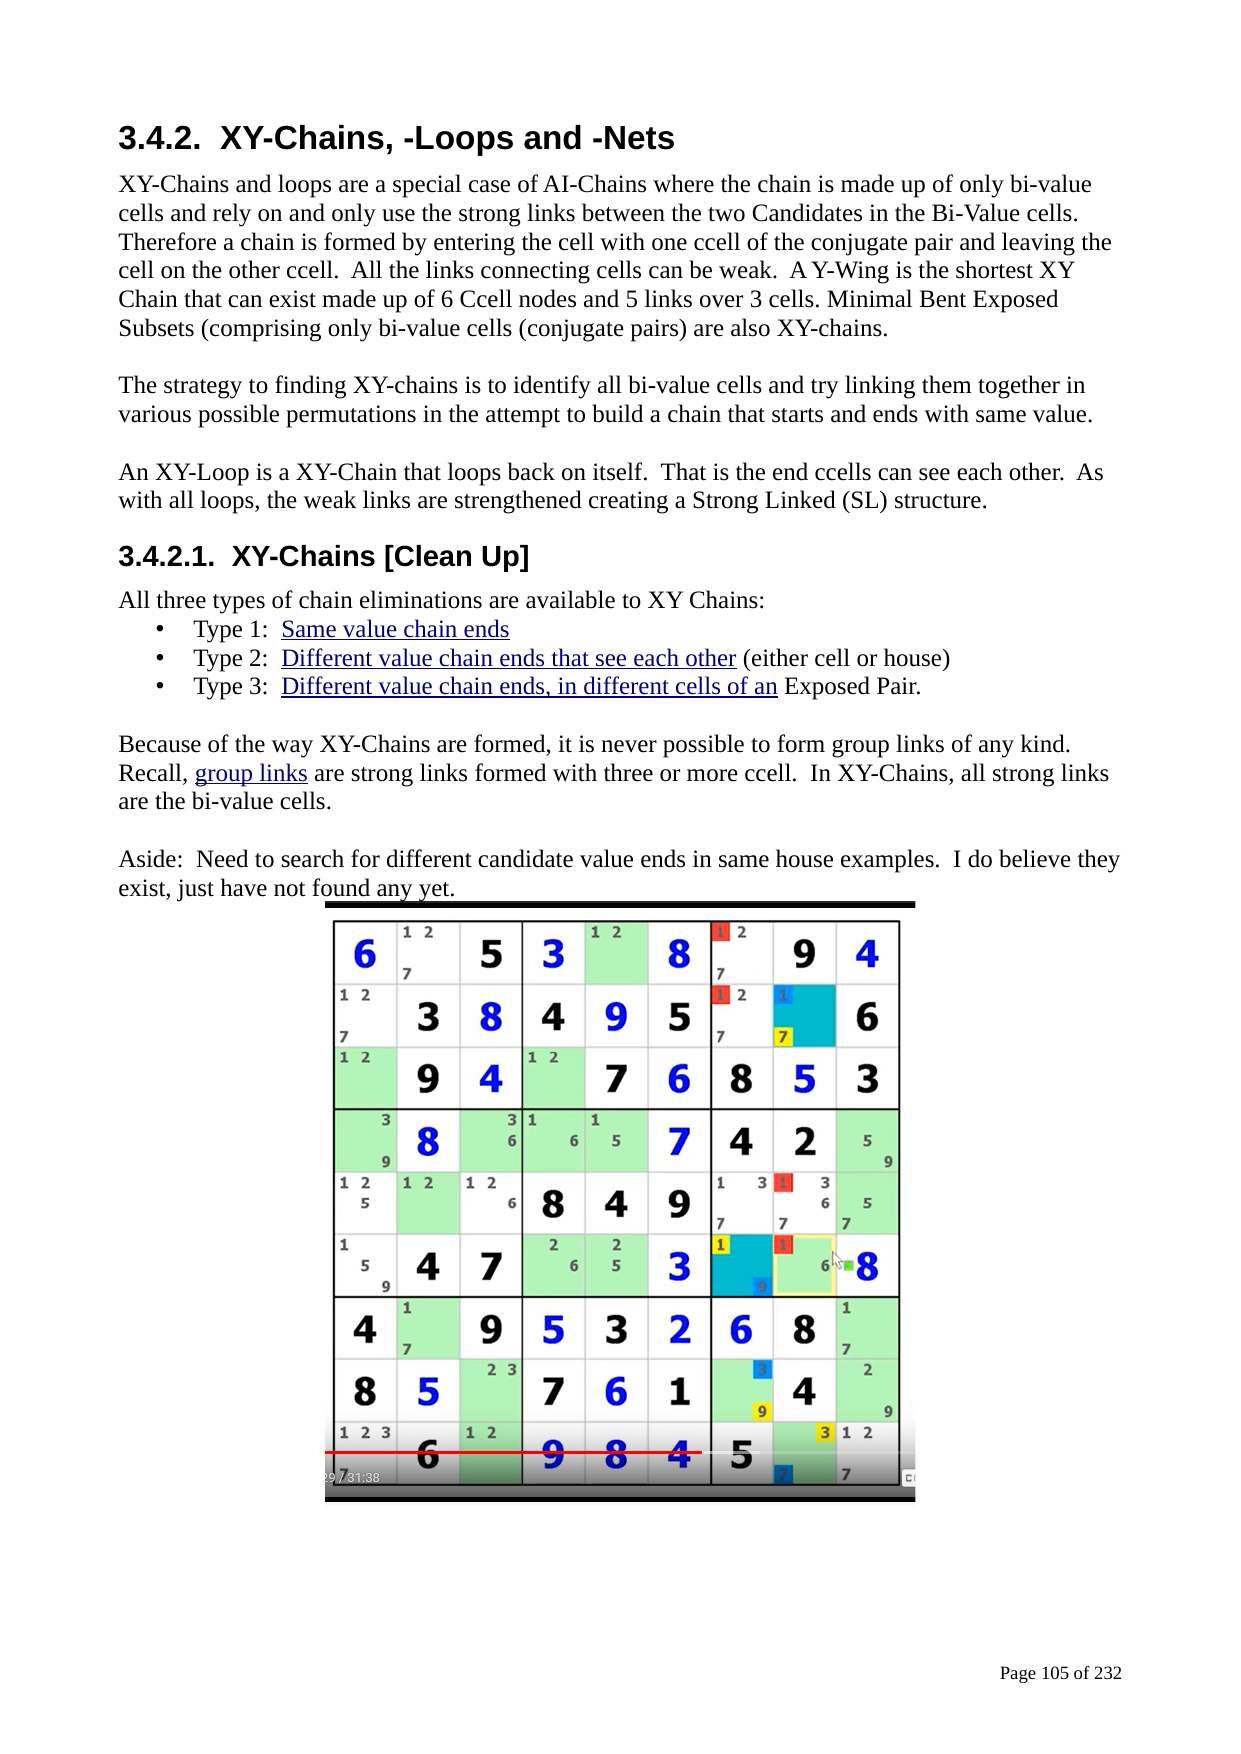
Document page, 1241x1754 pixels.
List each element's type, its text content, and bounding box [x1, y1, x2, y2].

list Type 1: Same value chain ends [156, 614, 1122, 643]
text Because of the way XY-Chains are formed, it is never possible to form group links of any kind. Recall, group links are strong links formed with three or more ccell. In XY-Chains, all strong links are the bi-value cells. [118, 729, 1122, 815]
subtitle XY-Chains, -Loops and -Nets [118, 118, 1122, 157]
text Aside: Need to search for different candidate value ends in same house examples. I do believe they exist, just have not found any yet. [118, 844, 1122, 901]
list Type 2: Different value chain ends that see each other (either cell or house) [156, 643, 1122, 671]
subtitle XY-Chains [Clean Up] [118, 539, 1122, 573]
picture [325, 901, 916, 1506]
text XY-Chains and loops are a special case of AI-Chains where the chain is made up of only bi-value cells and rely on and only use the strong links between the two Candidates in the Bi-Value cells. Therefore a chain is formed by entering the cell with one ccell of the conjugate pair and leaving the cell on the other ccell. All the links connecting cells can be weak. A Y-Wing is the shortest XY Chain that can exist made up of 6 Ccell nodes and 5 links over 3 cells. Minimal Bent Exposed Subsets (comprising only bi-value cells (conjugate pairs) are also XY-chains. [118, 169, 1122, 342]
text All three types of chain eliminations are available to XY Chains: [118, 585, 1122, 614]
text An XY-Loop is a XY-Chain that loops back on itself. That is the end ccells can see each other. As with all loops, the weak links are strengthened creating a Strong Linked (SL) structure. [118, 457, 1122, 514]
list Type 3: Different value chain ends, in different cells of an Exposed Pair. [156, 671, 1122, 700]
text The strategy to finding XY-chains is to identify all bi-value cells and try linking them together in various possible permutations in the attempt to build a chain that starts and ends with same value. [118, 370, 1122, 428]
